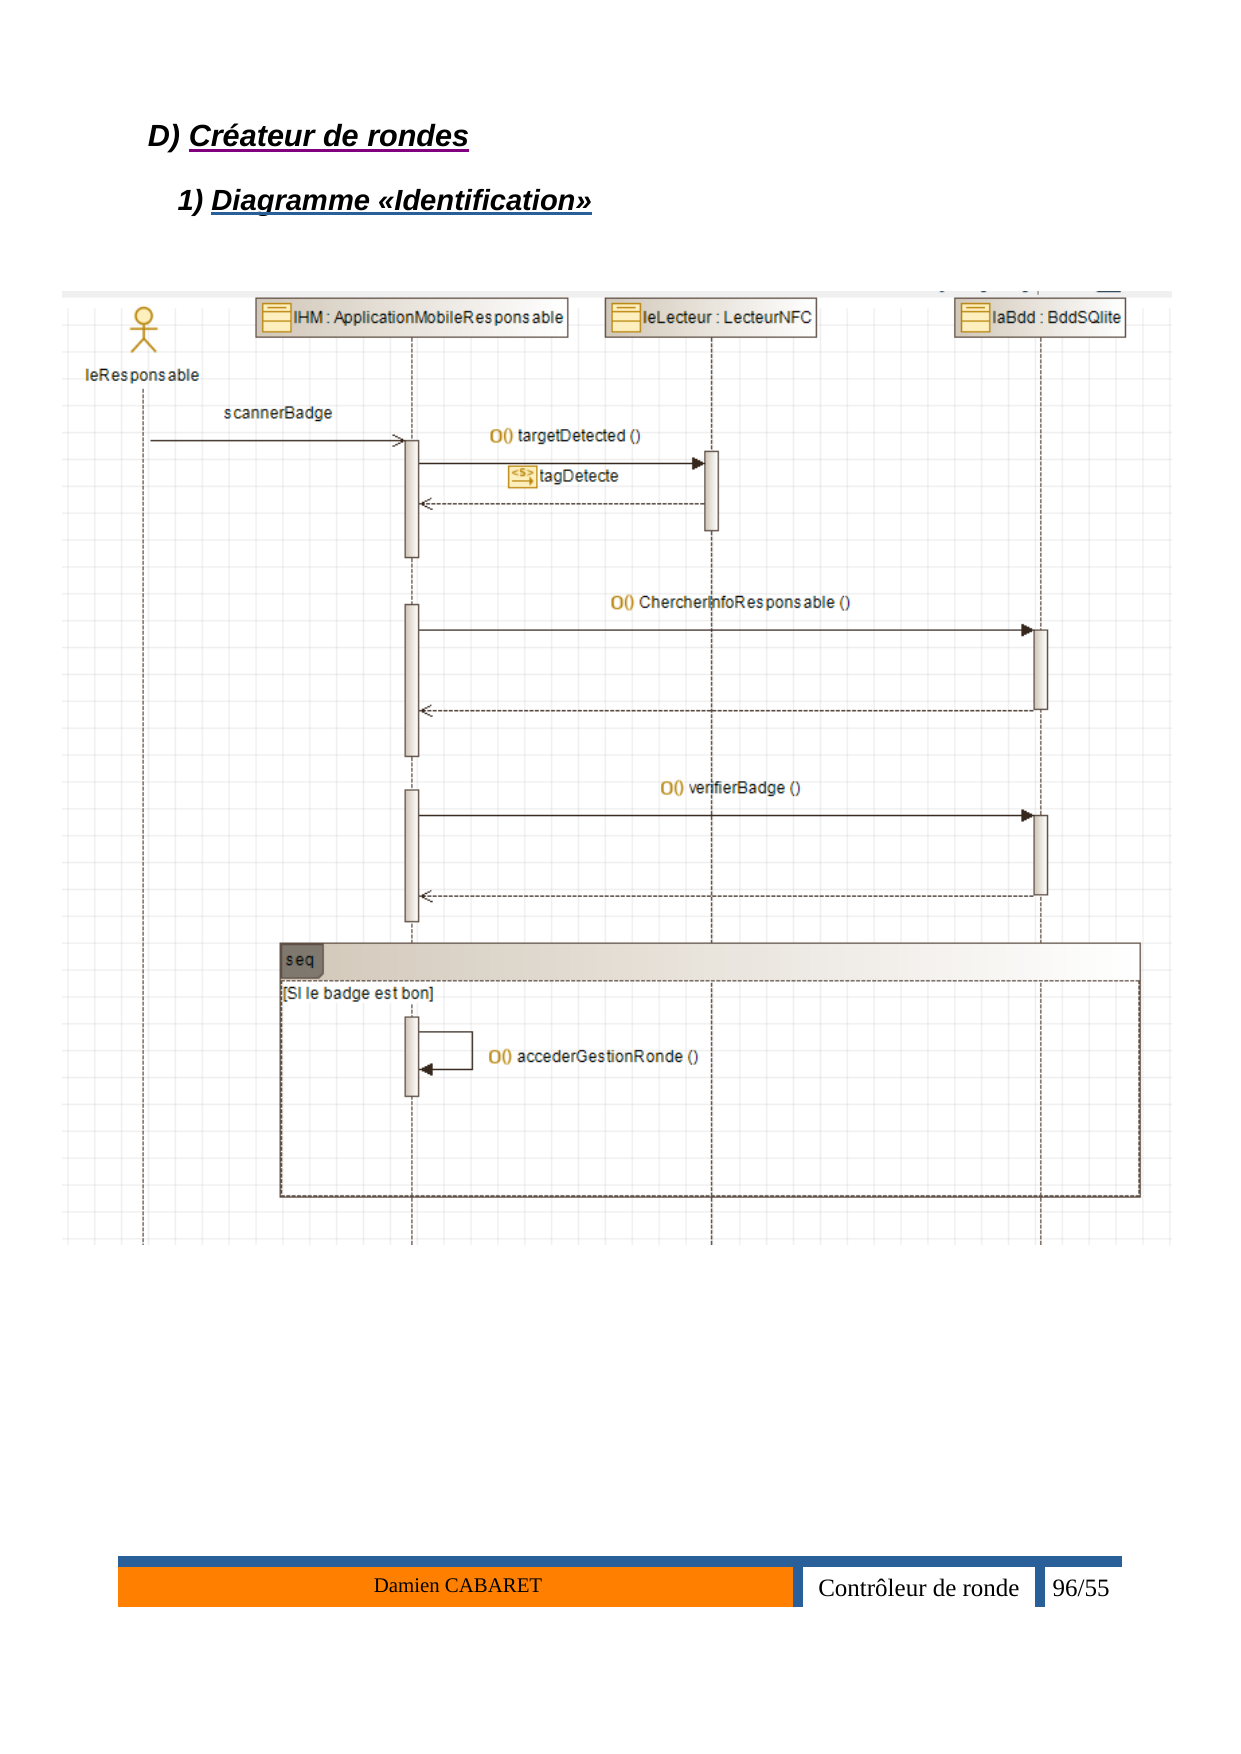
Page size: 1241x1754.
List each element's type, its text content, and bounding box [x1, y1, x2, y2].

subtitle Créateur de rondes [118, 118, 1122, 153]
picture [62, 291, 1172, 1245]
subtitle Diagramme «Identification» [118, 183, 1122, 216]
